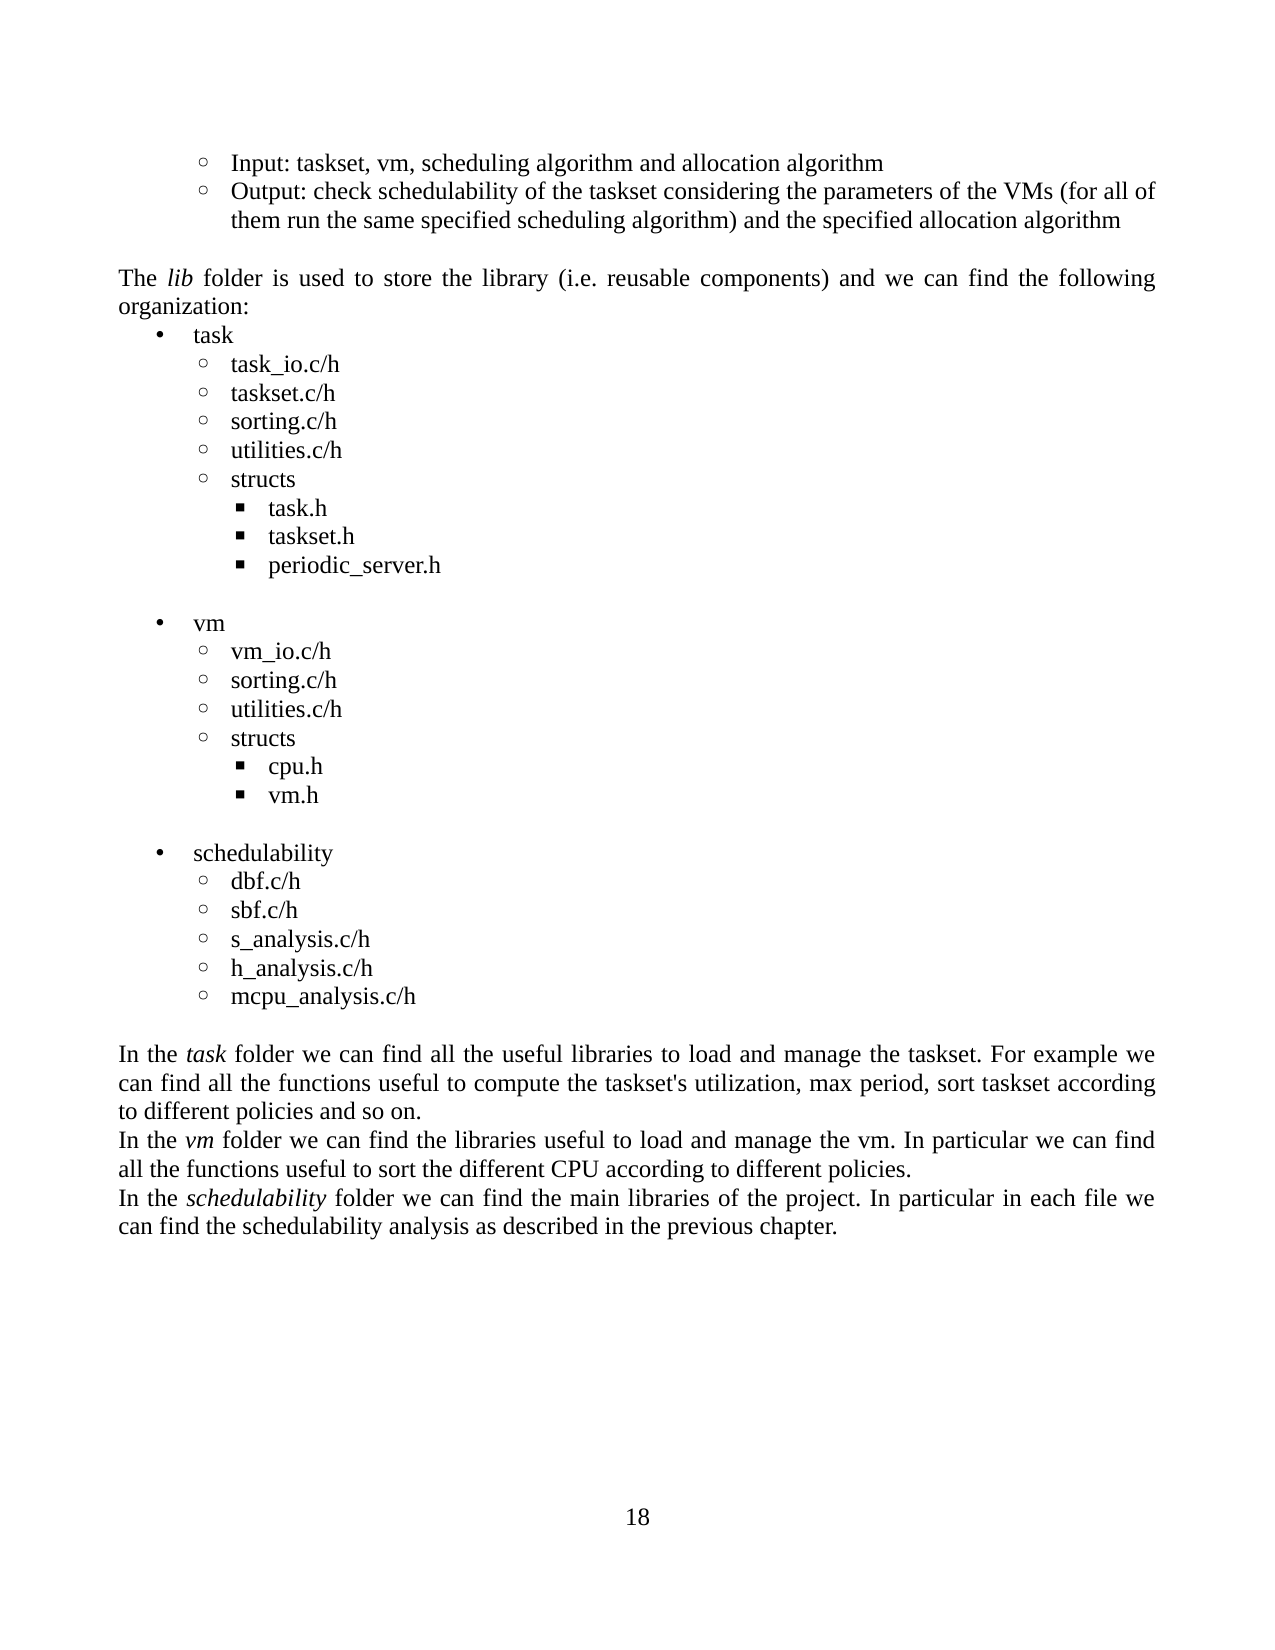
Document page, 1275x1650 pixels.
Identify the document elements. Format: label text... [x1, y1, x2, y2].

list dbf.c/h [193, 866, 1157, 895]
list task [156, 320, 1157, 349]
list structs [193, 723, 1157, 751]
list utilities.c/h [193, 435, 1157, 464]
list taskset.c/h [193, 378, 1157, 406]
list Output: check schedulability of the taskset considering the parameters of the VMs (for all of them run the same specified scheduling algorithm) and the specified allocation algorithm [193, 176, 1157, 234]
text In the schedulability folder we can find the main libraries of the project. In particular in each file we can find the schedulability analysis as described in the previous chapter. [118, 1183, 1157, 1240]
text In the vm folder we can find the libraries useful to load and manage the vm. In particular we can find all the functions useful to sort the different CPU according to different policies. [118, 1125, 1157, 1183]
list utilities.c/h [193, 694, 1157, 723]
list sorting.c/h [193, 406, 1157, 435]
list periodic_server.h [231, 550, 1157, 579]
list cpu.h [231, 751, 1157, 780]
list sorting.c/h [193, 665, 1157, 694]
list sbf.c/h [193, 895, 1157, 924]
list schedulability [156, 838, 1157, 866]
list vm.h [231, 780, 1157, 809]
list h_analysis.c/h [193, 953, 1157, 981]
list task.h [231, 493, 1157, 521]
text The lib folder is used to store the library (i.e. reusable components) and we can find the following organization: [118, 263, 1157, 320]
list s_analysis.c/h [193, 924, 1157, 953]
list vm [156, 608, 1157, 636]
list vm_io.c/h [193, 636, 1157, 665]
list mcpu_analysis.c/h [193, 981, 1157, 1010]
list task_io.c/h [193, 349, 1157, 378]
list taskset.h [231, 521, 1157, 550]
list Input: taskset, vm, scheduling algorithm and allocation algorithm [193, 148, 1157, 176]
text In the task folder we can find all the useful libraries to load and manage the taskset. For example we can find all the functions useful to compute the taskset's utilization, max period, sort taskset according to different policies and so on. [118, 1039, 1157, 1125]
list structs [193, 464, 1157, 493]
